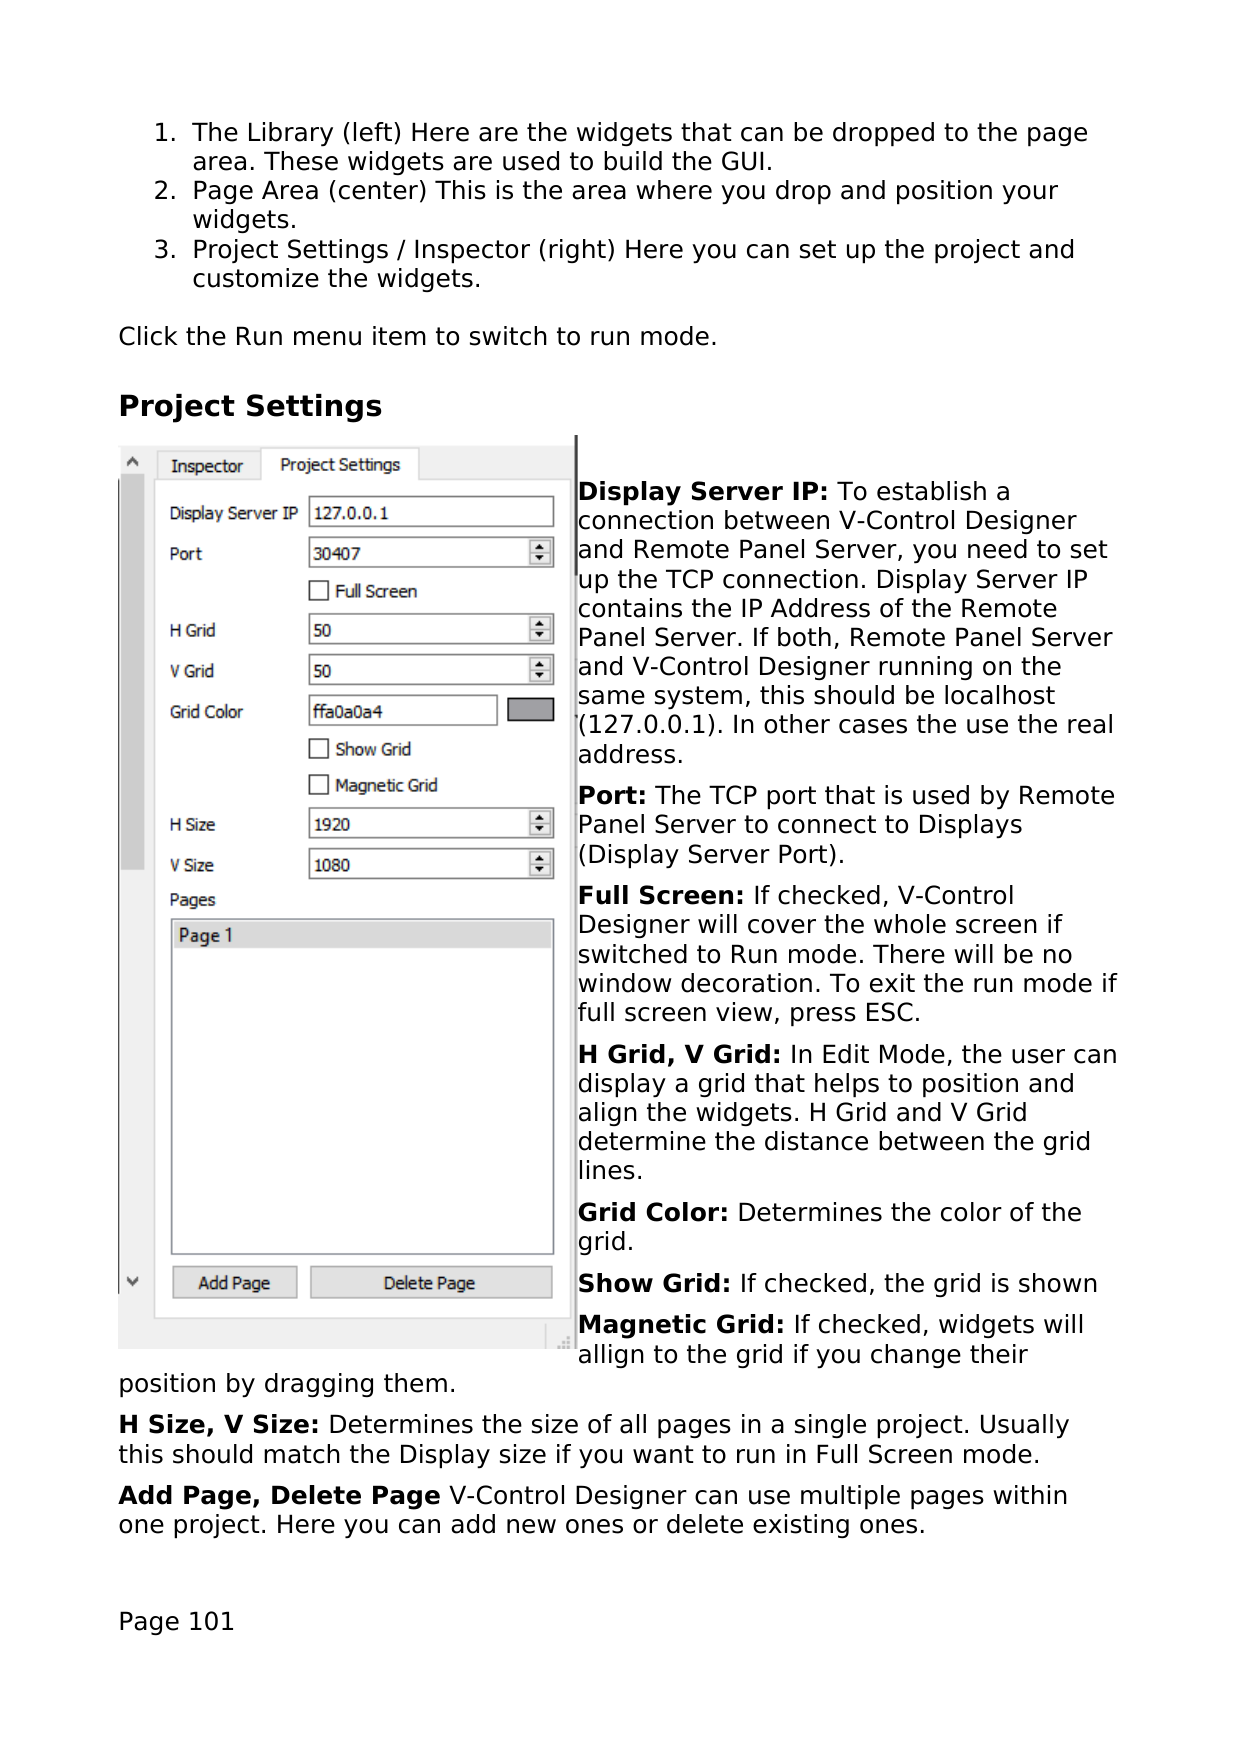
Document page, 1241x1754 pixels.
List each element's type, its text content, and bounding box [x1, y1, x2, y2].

picture [118, 435, 578, 1349]
text H Size, V Size: Determines the size of all pages in a single project. Usually this should match the Display size if you want to run in Full Screen mode. [118, 1411, 1122, 1469]
subtitle Project Settings [118, 389, 1122, 423]
text Port: The TCP port that is used by Remote Panel Server to connect to Displays (Display Server Port). [578, 782, 1122, 869]
text H Grid, V Grid: In Edit Mode, the user can display a grid that helps to position and align the widgets. H Grid and V Grid determine the distance between the grid lines. [578, 1040, 1122, 1186]
list Page Area (center) This is the area where you drop and position your widgets. [177, 176, 1122, 235]
list Project Settings / Inspector (right) Here you can set up the project and customize the widgets. [177, 235, 1122, 293]
text Add Page, Delete Page V‑Control Designer can use multiple pages within one project. Here you can add new ones or delete existing ones. [118, 1482, 1122, 1540]
text Display Server IP: To establish a connection between V‑Control Designer and Remote Panel Server, you need to set up the TCP connection. Display Server IP contains the IP Address of the Remote Panel Server. If both, Remote Panel Server and V‑Control Designer running on the same system, this should be localhost (127.0.0.1). In other cases the use the real address. [578, 477, 1122, 769]
list The Library (left) Here are the widgets that can be dropped to the page area. These widgets are used to build the GUI. [177, 118, 1122, 176]
text Show Grid: If checked, the grid is shown [578, 1269, 1122, 1298]
text Grid Color: Determines the color of the grid. [578, 1198, 1122, 1257]
text Click the Run menu item to switch to run mode. [118, 323, 1122, 352]
text Full Screen: If checked, V‑Control Designer will cover the whole screen if switched to Run mode. There will be no window decoration. To exit the run mode if full screen view, press ESC. [578, 882, 1122, 1027]
text Magnetic Grid: If checked, widgets will allign to the grid if you change their position by dragging them. [118, 1311, 1122, 1398]
